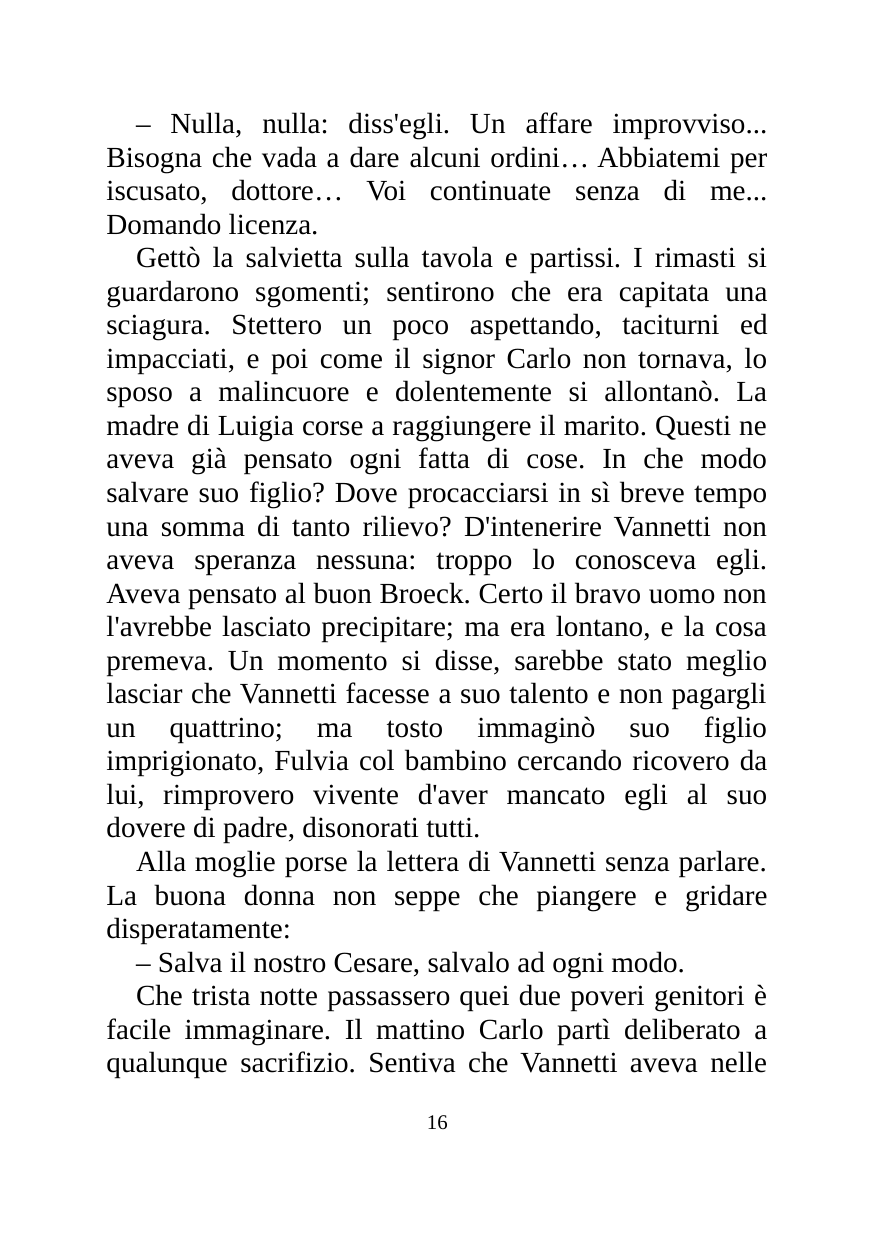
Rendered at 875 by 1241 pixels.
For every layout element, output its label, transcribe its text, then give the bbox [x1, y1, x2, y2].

text Alla moglie porse la lettera di Vannetti senza parlare. La buona donna non seppe che piangere e gridare disperatamente: [106, 844, 768, 945]
text Gettò la salvietta sulla tavola e partissi. I rimasti si guardarono sgomenti; sentirono che era capitata una sciagura. Stettero un poco aspettando, taciturni ed impacciati, e poi come il signor Carlo non tornava, lo sposo a malincuore e dolentemente si allontanò. La madre di Luigia corse a raggiungere il marito. Questi ne aveva già pensato ogni fatta di cose. In che modo salvare suo figlio? Dove procacciarsi in sì breve tempo una somma di tanto rilievo? D'intenerire Vannetti non aveva speranza nessuna: troppo lo conosceva egli. Aveva pensato al buon Broeck. Certo il bravo uomo non l'avrebbe lasciato precipitare; ma era lontano, e la cosa premeva. Un momento si disse, sarebbe stato meglio lasciar che Vannetti facesse a suo talento e non pagargli un quattrino; ma tosto immaginò suo figlio imprigionato, Fulvia col bambino cercando ricovero da lui, rimprovero vivente d'aver mancato egli al suo dovere di padre, disonorati tutti. [106, 240, 768, 844]
text – Salva il nostro Cesare, salvalo ad ogni modo. [106, 945, 768, 978]
text Che trista notte passassero quei due poveri genitori è facile immaginare. Il mattino Carlo partì deliberato a qualunque sacrifizio. Sentiva che Vannetti aveva nelle [106, 978, 768, 1079]
text – Nulla, nulla: diss'egli. Un affare improvviso... Bisogna che vada a dare alcuni ordini… Abbiatemi per iscusato, dottore… Voi continuate senza di me... Domando licenza. [106, 106, 768, 240]
